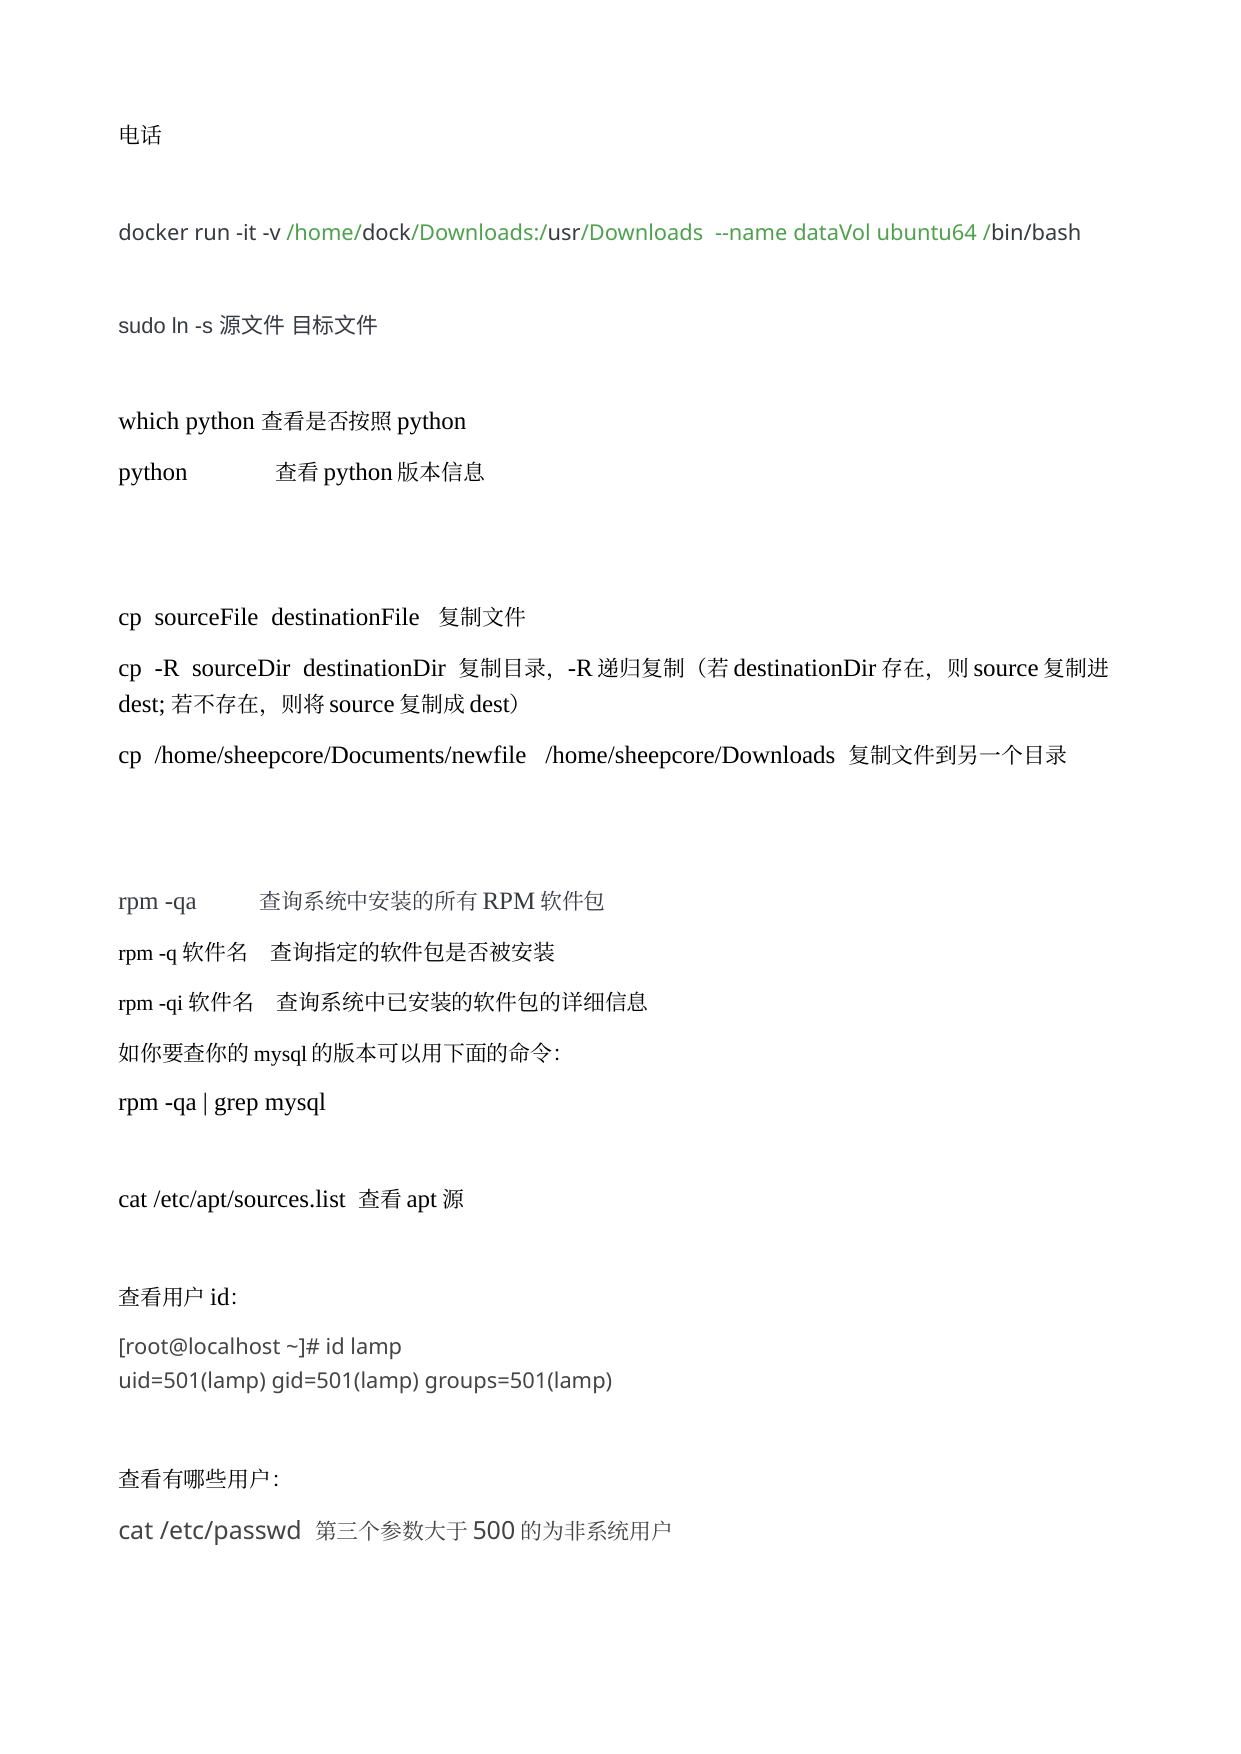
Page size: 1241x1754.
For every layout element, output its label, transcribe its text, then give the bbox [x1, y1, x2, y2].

text 查看用户id： [118, 1281, 1122, 1312]
text 如你要查你的mysql的版本可以用下面的命令： [118, 1036, 1122, 1068]
text rpm -qi 软件名 查询系统中已安装的软件包的详细信息 [118, 986, 1122, 1017]
text rpm -qa 查询系统中安装的所有RPM软件包 [118, 884, 1122, 916]
text [root@localhost ~]# id lamp uid=501(lamp) gid=501(lamp) groups=501(lamp) [118, 1331, 1122, 1395]
text cp /home/sheepcore/Documents/newfile /home/sheepcore/Downloads 复制文件到另一个目录 [118, 738, 1122, 770]
text docker run -it -v /home/dock/Downloads:/usr/Downloads --name dataVol ubuntu64 /bin/bash [118, 216, 1122, 246]
text which python 查看是否按照python [118, 404, 1122, 435]
text python 查看python版本信息 [118, 455, 1122, 486]
text rpm -q 软件名 查询指定的软件包是否被安装 [118, 935, 1122, 966]
text 查看有哪些用户： [118, 1462, 1122, 1493]
text 电话 [118, 118, 1122, 149]
text cp -R sourceDir destinationDir 复制目录，-R递归复制（若destinationDir存在，则source复制进 dest; 若不存在，则将source复制成dest） [118, 651, 1122, 719]
text sudo ln -s 源文件 目标文件 [118, 313, 1122, 338]
text cat /etc/passwd 第三个参数大于500的为非系统用户 [118, 1513, 1122, 1547]
text cat /etc/apt/sources.list 查看apt源 [118, 1182, 1122, 1214]
text rpm -qa | grep mysql [118, 1087, 1122, 1116]
text cp sourceFile destinationFile 复制文件 [118, 601, 1122, 632]
